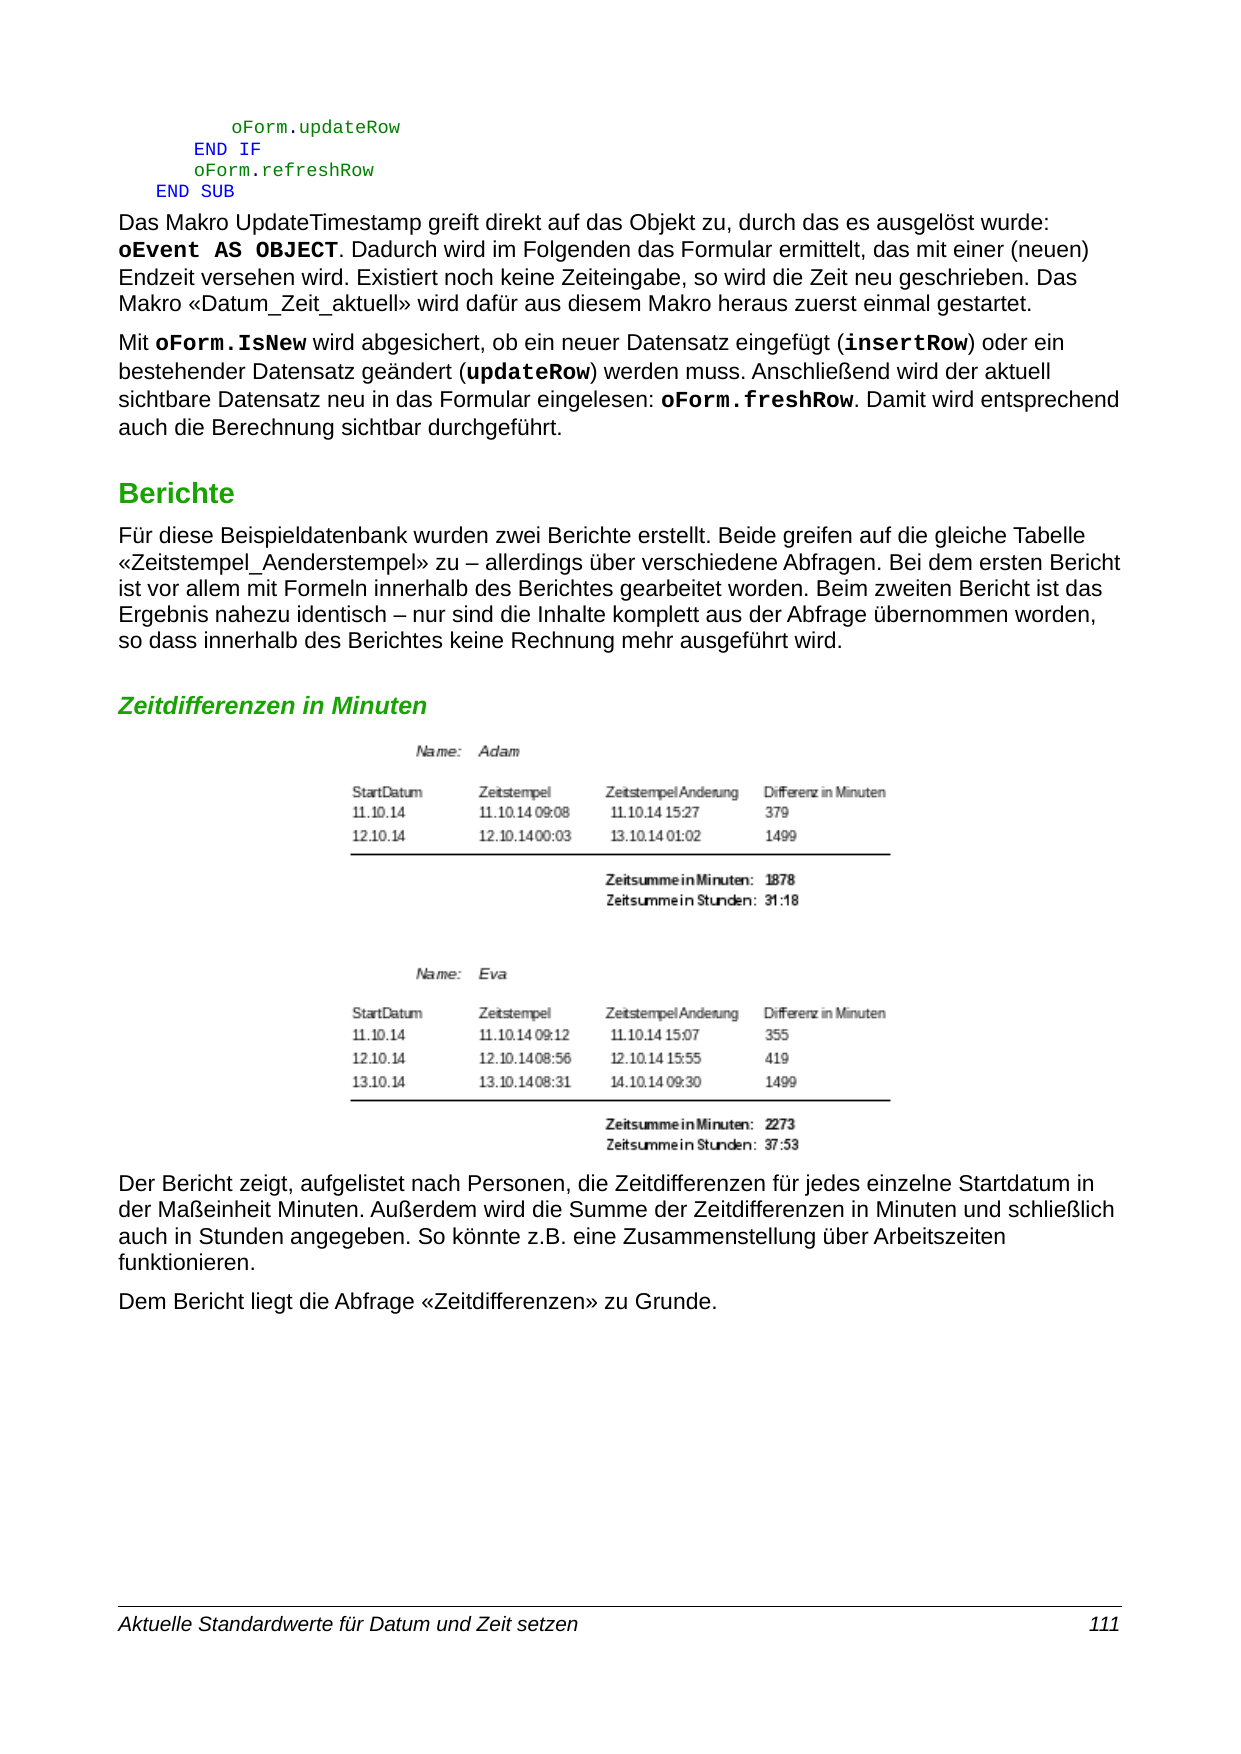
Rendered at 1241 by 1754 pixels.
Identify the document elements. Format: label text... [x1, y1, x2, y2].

text Der Bericht zeigt, aufgelistet nach Personen, die Zeitdifferenzen für jedes einzelne Startdatum in der Maßeinheit Minuten. Außerdem wird die Summe der Zeitdifferenzen in Minuten und schließlich auch in Stunden angegeben. So könnte z.B. eine Zusammenstellung über Arbeitszeiten funktionieren. [118, 1170, 1122, 1275]
text Für diese Beispieldatenbank wurden zwei Berichte erstellt. Beide greifen auf die gleiche Tabelle «Zeitstempel_Aenderstempel» zu – allerdings über verschiedene Abfragen. Bei dem ersten Bericht ist vor allem mit Formeln innerhalb des Berichtes gearbeitet worden. Beim zweiten Bericht ist das Ergebnis nahezu identisch – nur sind die Inhalte komplett aus der Abfrage übernommen worden, so dass innerhalb des Berichtes keine Rechnung mehr ausgeführt wird. [118, 522, 1122, 654]
text oForm.refreshRow [156, 161, 1122, 182]
subtitle Berichte [118, 476, 1122, 510]
text Das Makro UpdateTimestamp greift direkt auf das Objekt zu, durch das es ausgelöst wurde: oEvent AS OBJECT. Dadurch wird im Folgenden das Formular ermittelt, das mit einer (neuen) Endzeit versehen wird. Existiert noch keine Zeiteingabe, so wird die Zeit neu geschrieben. Das Makro «Datum_Zeit_aktuell» wird dafür aus diesem Makro heraus zuerst einmal gestartet. [118, 209, 1122, 317]
text oForm.updateRow [156, 118, 1122, 139]
text Mit oForm.IsNew wird abgesichert, ob ein neuer Datensatz eingefügt (insertRow) oder ein bestehender Datensatz geändert (updateRow) werden muss. Anschließend wird der aktuell sichtbare Datensatz neu in das Formular eingelesen: oForm.freshRow. Damit wird entsprechend auch die Berechnung sichtbar durchgeführt. [118, 329, 1122, 441]
text END SUB [156, 182, 1122, 203]
text END IF [156, 139, 1122, 161]
picture [343, 738, 897, 1158]
text Dem Bericht liegt die Abfrage «Zeitdifferenzen» zu Grunde. [118, 1288, 1122, 1314]
subtitle Zeitdifferenzen in Minuten [118, 691, 1122, 720]
